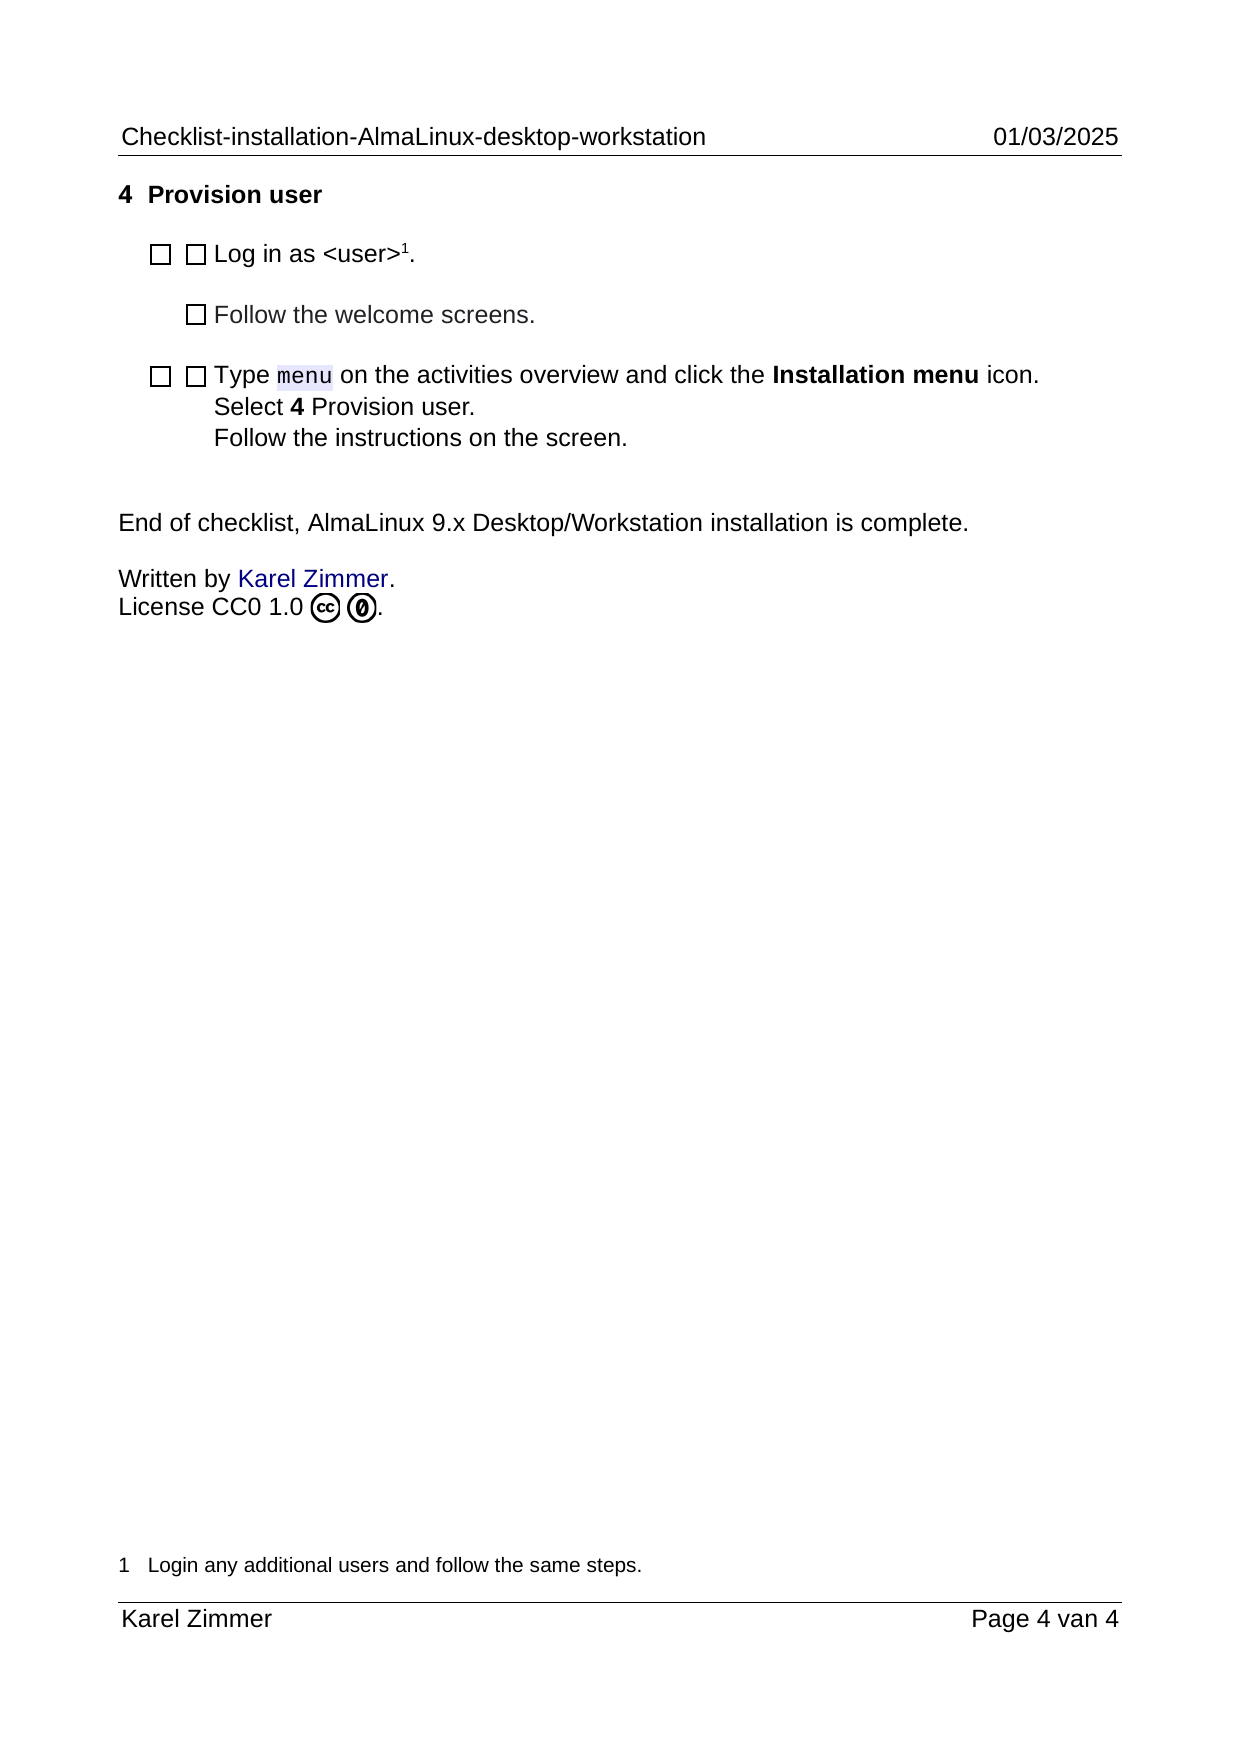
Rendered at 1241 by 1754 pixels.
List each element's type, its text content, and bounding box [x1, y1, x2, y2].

text Written by Karel Zimmer. [118, 565, 1122, 593]
table_cell [142, 300, 177, 330]
table_cell Select 4 Provision user. [213, 392, 1122, 422]
table_cell [213, 330, 1122, 360]
table_header [177, 239, 213, 269]
table_cell [142, 423, 177, 453]
text End of checklist, AlmaLinux 9.x Desktop/Workstation installation is complete. [118, 509, 1122, 537]
table_cell [118, 423, 142, 453]
table_cell [213, 269, 1122, 300]
table_cell [118, 392, 142, 422]
table_cell [177, 423, 213, 453]
table_cell [142, 360, 177, 392]
table_header [142, 239, 177, 269]
table_cell Follow the welcome screens. [213, 300, 1122, 330]
table_cell [177, 392, 213, 422]
table_cell [118, 330, 142, 360]
table_cell [142, 392, 177, 422]
table_cell [177, 269, 213, 300]
picture [310, 593, 340, 623]
table_cell Follow the instructions on the screen. [213, 423, 1122, 453]
table_cell [177, 360, 213, 392]
table_header Log in as <user>. [213, 239, 1122, 269]
table_header [118, 239, 142, 269]
table_cell [142, 330, 177, 360]
picture [347, 593, 377, 623]
text License CC0 1.0 [118, 593, 310, 622]
table_cell [177, 300, 213, 330]
table_cell Type menu on the activities overview and click the Installation menu icon. [213, 360, 1122, 392]
list Provision user [118, 177, 1122, 211]
text . [377, 593, 1122, 622]
table_cell [118, 300, 142, 330]
table_cell [118, 360, 142, 392]
table_cell [142, 269, 177, 300]
table_cell [177, 330, 213, 360]
table_cell [118, 269, 142, 300]
